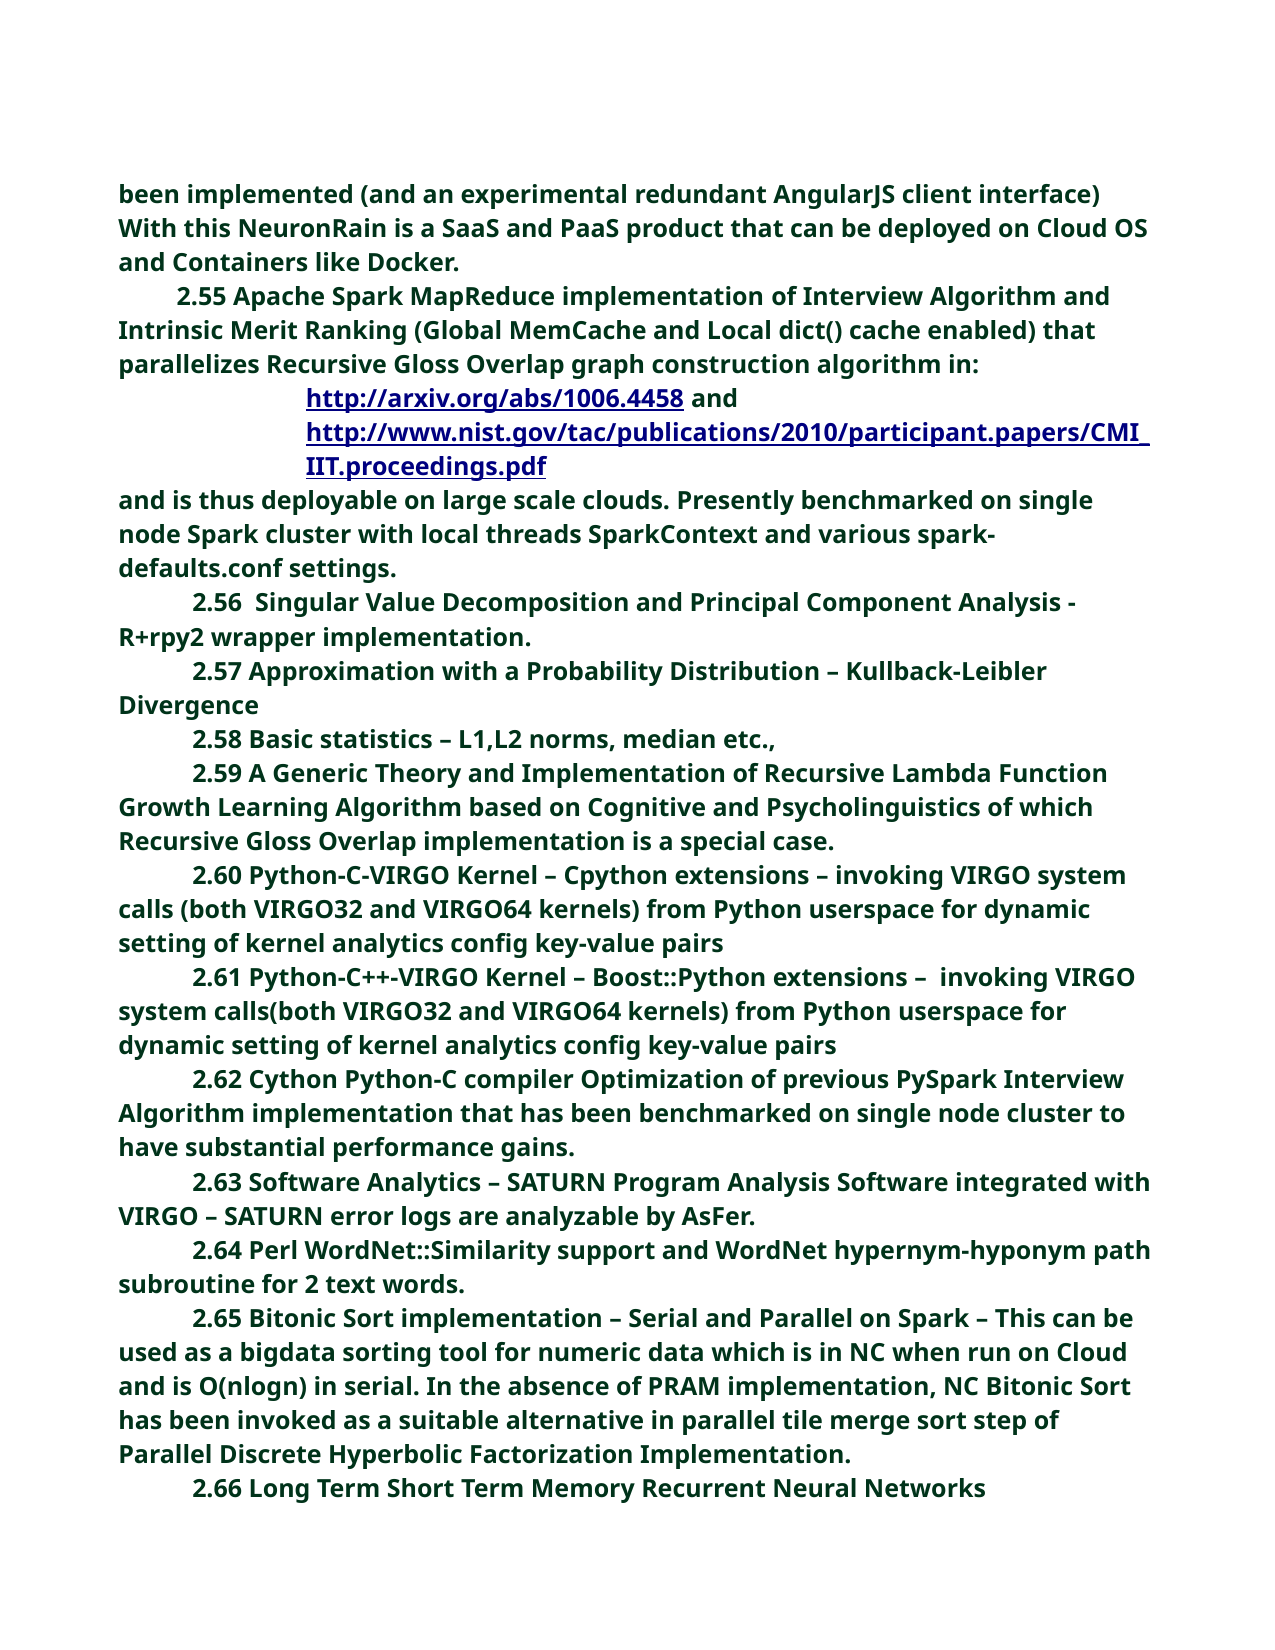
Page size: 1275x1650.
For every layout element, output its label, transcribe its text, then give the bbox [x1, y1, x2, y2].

text 2.63 Software Analytics – SATURN Program Analysis Software integrated with VIRGO – SATURN error logs are analyzable by AsFer. [118, 1164, 1157, 1232]
text 2.60 Python-C-VIRGO Kernel – Cpython extensions – invoking VIRGO system calls (both VIRGO32 and VIRGO64 kernels) from Python userspace for dynamic setting of kernel analytics config key-value pairs [118, 858, 1157, 960]
text 2.66 Long Term Short Term Memory Recurrent Neural Networks [118, 1471, 1157, 1505]
text 2.59 A Generic Theory and Implementation of Recursive Lambda Function Growth Learning Algorithm based on Cognitive and Psycholinguistics of which Recursive Gloss Overlap implementation is a special case. [118, 755, 1157, 858]
text 2.55 Apache Spark MapReduce implementation of Interview Algorithm and Intrinsic Merit Ranking (Global MemCache and Local dict() cache enabled) that parallelizes Recursive Gloss Overlap graph construction algorithm in: [118, 278, 1157, 381]
list http://arxiv.org/abs/1006.4458 and http://www.nist.gov/tac/publications/2010/participant.papers/CMI_IIT.proceedings.pdf [268, 381, 1157, 483]
text been implemented (and an experimental redundant AngularJS client interface) With this NeuronRain is a SaaS and PaaS product that can be deployed on Cloud OS and Containers like Docker. [118, 176, 1157, 278]
text 2.62 Cython Python-C compiler Optimization of previous PySpark Interview Algorithm implementation that has been benchmarked on single node cluster to have substantial performance gains. [118, 1062, 1157, 1164]
text 2.61 Python-C++-VIRGO Kernel – Boost::Python extensions – invoking VIRGO system calls(both VIRGO32 and VIRGO64 kernels) from Python userspace for dynamic setting of kernel analytics config key-value pairs [118, 960, 1157, 1062]
text 2.65 Bitonic Sort implementation – Serial and Parallel on Spark – This can be used as a bigdata sorting tool for numeric data which is in NC when run on Cloud and is O(nlogn) in serial. In the absence of PRAM implementation, NC Bitonic Sort has been invoked as a suitable alternative in parallel tile merge sort step of Parallel Discrete Hyperbolic Factorization Implementation. [118, 1300, 1157, 1471]
text 2.58 Basic statistics – L1,L2 norms, median etc., [118, 721, 1157, 755]
text 2.57 Approximation with a Probability Distribution – Kullback-Leibler Divergence [118, 653, 1157, 721]
text 2.64 Perl WordNet::Similarity support and WordNet hypernym-hyponym path subroutine for 2 text words. [118, 1232, 1157, 1300]
text and is thus deployable on large scale clouds. Presently benchmarked on single node Spark cluster with local threads SparkContext and various spark-defaults.conf settings. [118, 483, 1157, 585]
text 2.56 Singular Value Decomposition and Principal Component Analysis - R+rpy2 wrapper implementation. [118, 585, 1157, 653]
